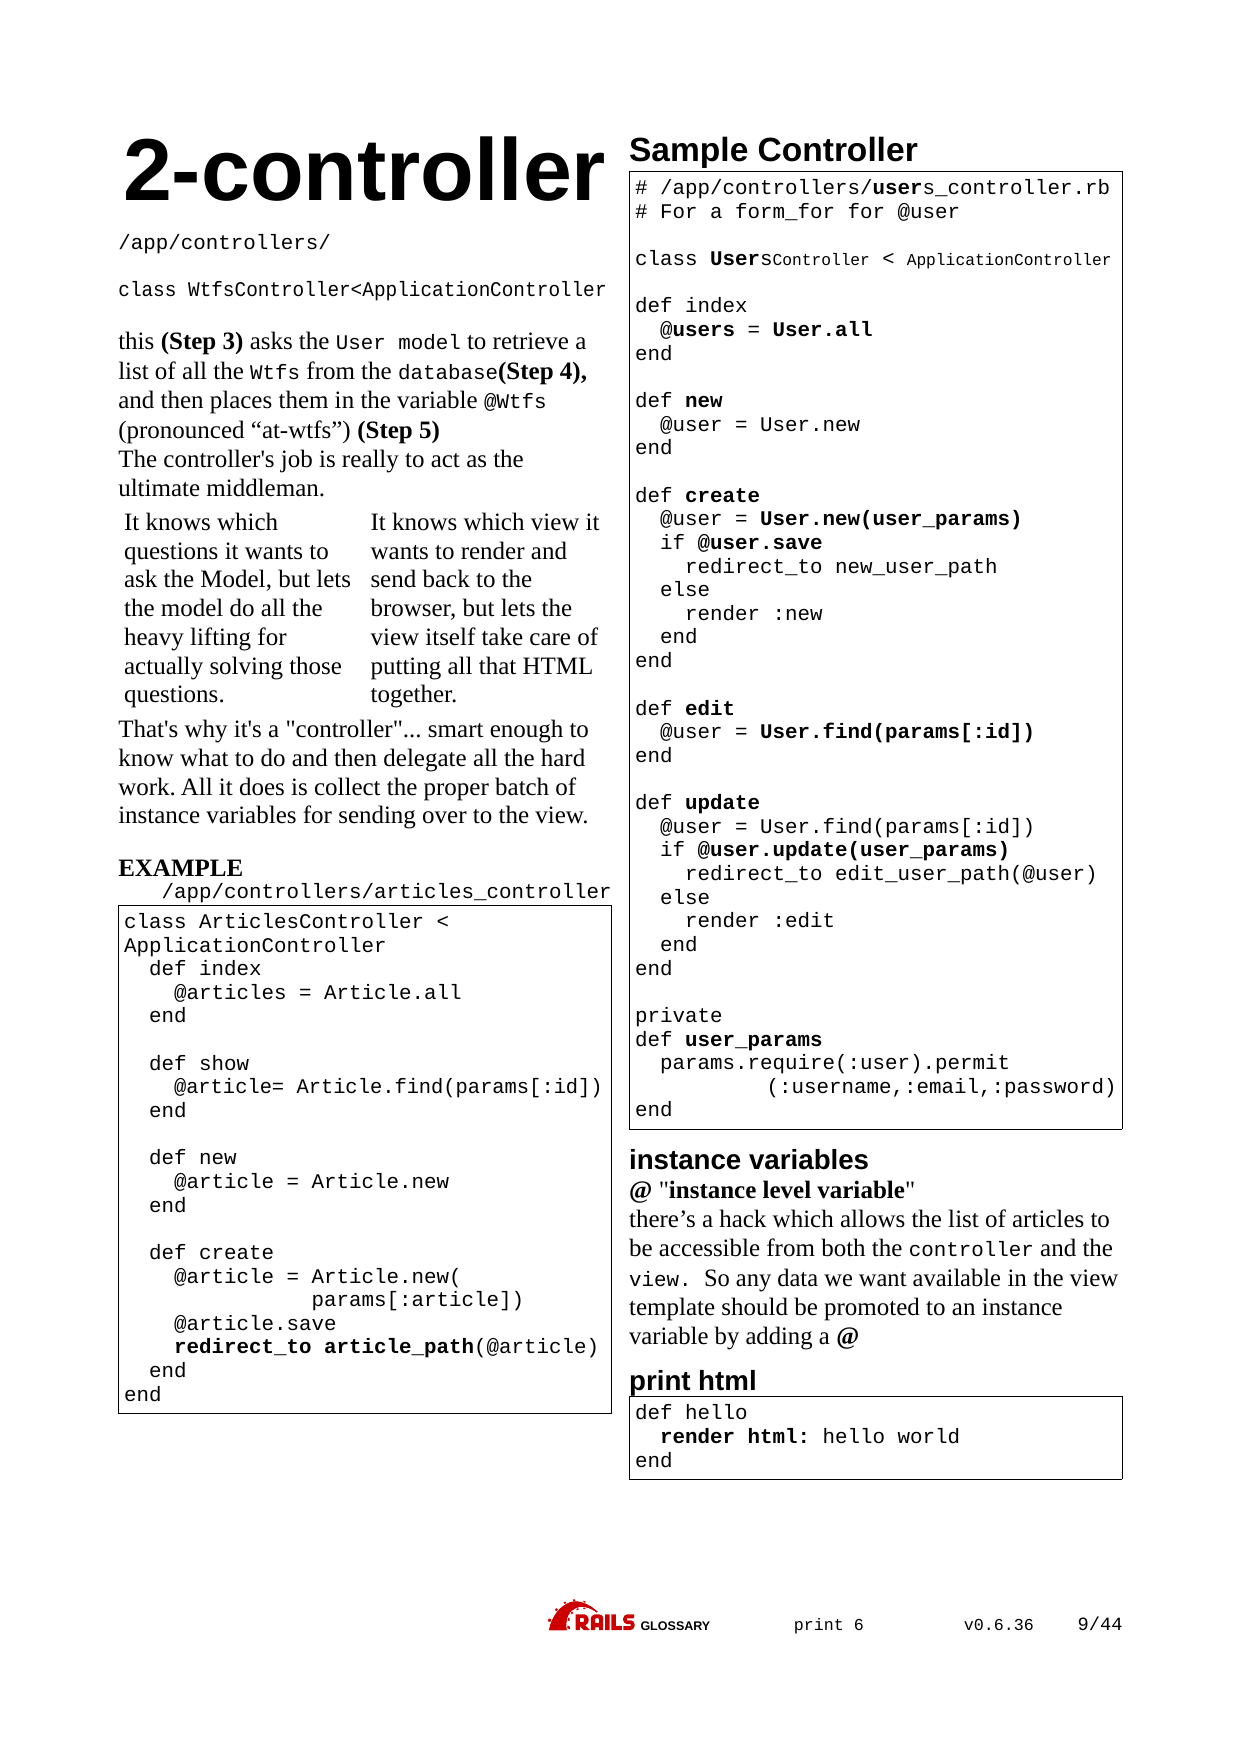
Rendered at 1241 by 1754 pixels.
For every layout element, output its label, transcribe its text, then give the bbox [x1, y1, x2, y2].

text /app/controllers/articles_controller [118, 881, 611, 905]
text this (Step 3) asks the User model to retrieve a list of all the Wtfs from the database(Step 4), and then places them in the variable @Wtfs (pronounced “at-wtfs”) (Step 5) [118, 326, 611, 444]
subtitle instance variables [629, 1144, 1122, 1176]
text @ "instance level variable" [629, 1176, 1122, 1204]
subtitle Sample Controller [629, 130, 1122, 168]
table_header It knows which questions it wants to ask the Model, but lets the model do all the heavy lifting for actually solving those questions. [118, 501, 364, 714]
subtitle 2-controller [118, 118, 611, 219]
text class WtfsController<ApplicationController [118, 279, 611, 303]
text /app/controllers/ [118, 232, 611, 255]
table_header class ArticlesController < ApplicationController def index @articles = Article.all end def show @article= Article.find(params[:id]) end def new @article = Article.new end def create @article = Article.new( params[:article]) @article.save redirect_to article_path(@article) end end [119, 906, 611, 1413]
text That's why it's a "controller"... smart enough to know what to do and then delegate all the hard work. All it does is collect the proper batch of instance variables for sending over to the view. [118, 714, 611, 829]
subtitle print html [629, 1364, 1122, 1396]
text The controller's job is really to act as the ultimate middleman. [118, 444, 611, 501]
table_header def hello render html: hello world end [630, 1397, 1122, 1479]
text EXAMPLE [118, 853, 611, 881]
table_header # /app/controllers/users_controller.rb # For a form_for for @user class UsersController < ApplicationController def index @users = User.all end def new @user = User.new end def create @user = User.new(user_params) if @user.save redirect_to new_user_path else render :new end end def edit @user = User.find(params[:id]) end def update @user = User.find(params[:id]) if @user.update(user_params) redirect_to edit_user_path(@user) else render :edit end end private def user_params params.require(:user).permit (:username,:email,:password) end [630, 172, 1122, 1129]
table_header It knows which view it wants to render and send back to the browser, but lets the view itself take care of putting all that HTML together. [365, 501, 611, 714]
text there’s a hack which allows the list of articles to be accessible from both the controller and the view. So any data we want available in the view template should be promoted to an instance variable by adding a @ [629, 1204, 1122, 1350]
